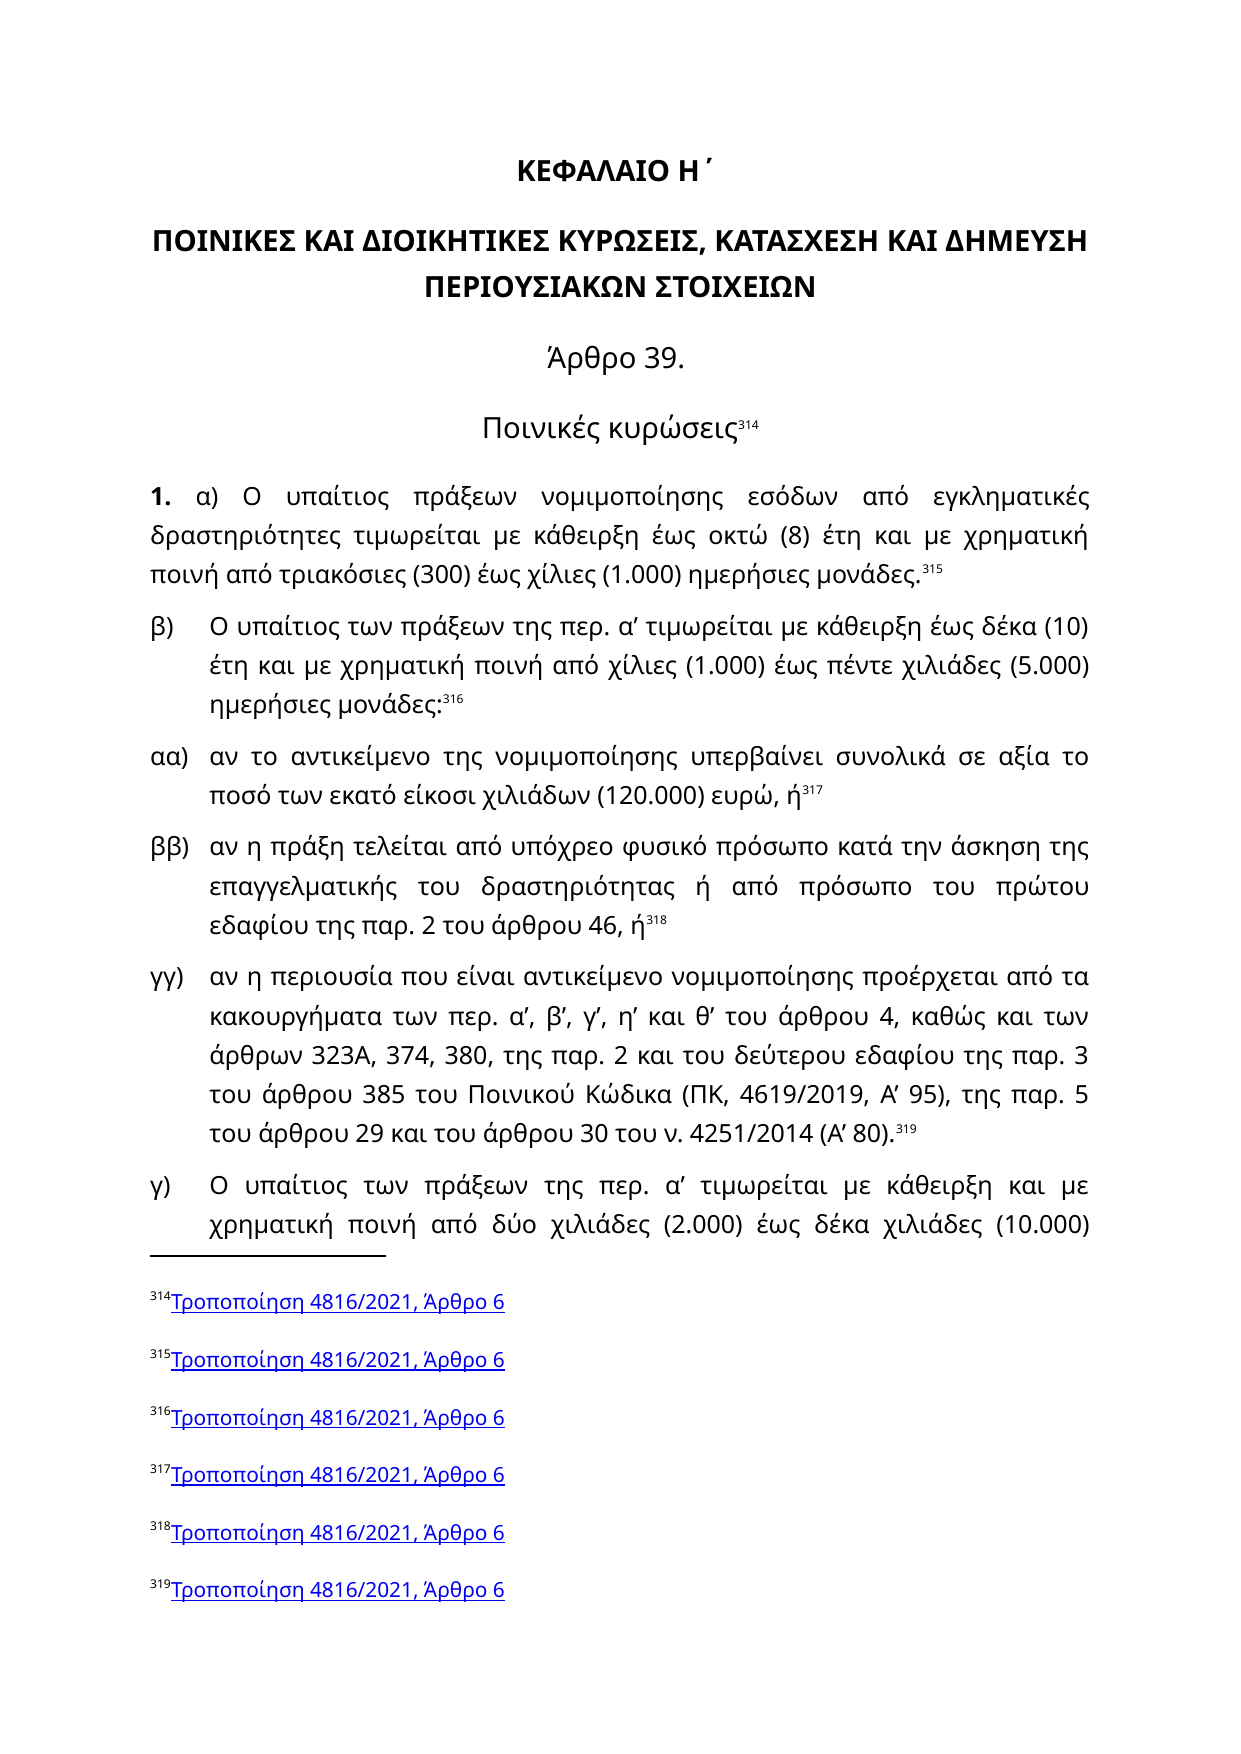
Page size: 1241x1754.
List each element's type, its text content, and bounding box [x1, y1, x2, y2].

text Τροποποίηση 4816/2021, Άρθρο 6 [150, 1287, 1090, 1316]
list γ) Ο υπαίτιος των πράξεων της περ. α’ τιμωρείται με κάθειρξη και με χρηματική ποινή από δύο χιλιάδες (2.000) έως δέκα χιλιάδες (10.000) [150, 1167, 1090, 1241]
list ββ) αν η πράξη τελείται από υπόχρεο φυσικό πρόσωπο κατά την άσκηση της επαγγελματικής του δραστηριότητας ή από πρόσωπο του πρώτου εδαφίου της παρ. 2 του άρθρου 46, ή [150, 829, 1090, 941]
text Τροποποίηση 4816/2021, Άρθρο 6 [150, 1576, 1090, 1604]
text 1. α) Ο υπαίτιος πράξεων νομιμοποίησης εσόδων από εγκληματικές δραστηριότητες τιμωρείται με κάθειρξη έως οκτώ (8) έτη και με χρηματική ποινή από τριακόσιες (300) έως χίλιες (1.000) ημερήσιες μονάδες. [150, 478, 1090, 591]
subtitle Ποινικές κυρώσεις [150, 407, 1090, 447]
text Τροποποίηση 4816/2021, Άρθρο 6 [150, 1403, 1090, 1431]
text Τροποποίηση 4816/2021, Άρθρο 6 [150, 1345, 1090, 1373]
subtitle ΠΟΙΝΙΚΕΣ ΚΑΙ ΔΙΟΙΚΗΤΙΚΕΣ ΚΥΡΩΣΕΙΣ, ΚΑΤΑΣΧΕΣΗ ΚΑΙ ΔΗΜΕΥΣΗ ΠΕΡΙΟΥΣΙΑΚΩΝ ΣΤΟΙΧΕΙΩΝ [150, 221, 1090, 306]
list β) Ο υπαίτιος των πράξεων της περ. α’ τιμωρείται με κάθειρξη έως δέκα (10) έτη και με χρηματική ποινή από χίλιες (1.000) έως πέντε χιλιάδες (5.000) ημερήσιες μονάδες: [150, 608, 1090, 721]
text Τροποποίηση 4816/2021, Άρθρο 6 [150, 1460, 1090, 1489]
subtitle ΚΕΦΑΛΑΙΟ Η΄ [150, 150, 1090, 190]
list γγ) αν η περιουσία που είναι αντικείμενο νομιμοποίησης προέρχεται από τα κακουργήματα των περ. α’, β’, γ’, η’ και θ’ του άρθρου 4, καθώς και των άρθρων 323Α, 374, 380, της παρ. 2 και του δεύτερου εδαφίου της παρ. 3 του άρθρου 385 του Ποινικού Κώδικα (ΠΚ, 4619/2019, Α’ 95), της παρ. 5 του άρθρου 29 και του άρθρου 30 του ν. 4251/2014 (Α’ 80). [150, 959, 1090, 1150]
text Τροποποίηση 4816/2021, Άρθρο 6 [150, 1518, 1090, 1546]
list αα) αν το αντικείμενο της νομιμοποίησης υπερβαίνει συνολικά σε αξία το ποσό των εκατό είκοσι χιλιάδων (120.000) ευρώ, ή [150, 738, 1090, 811]
subtitle Άρθρο 39. [150, 337, 1090, 377]
